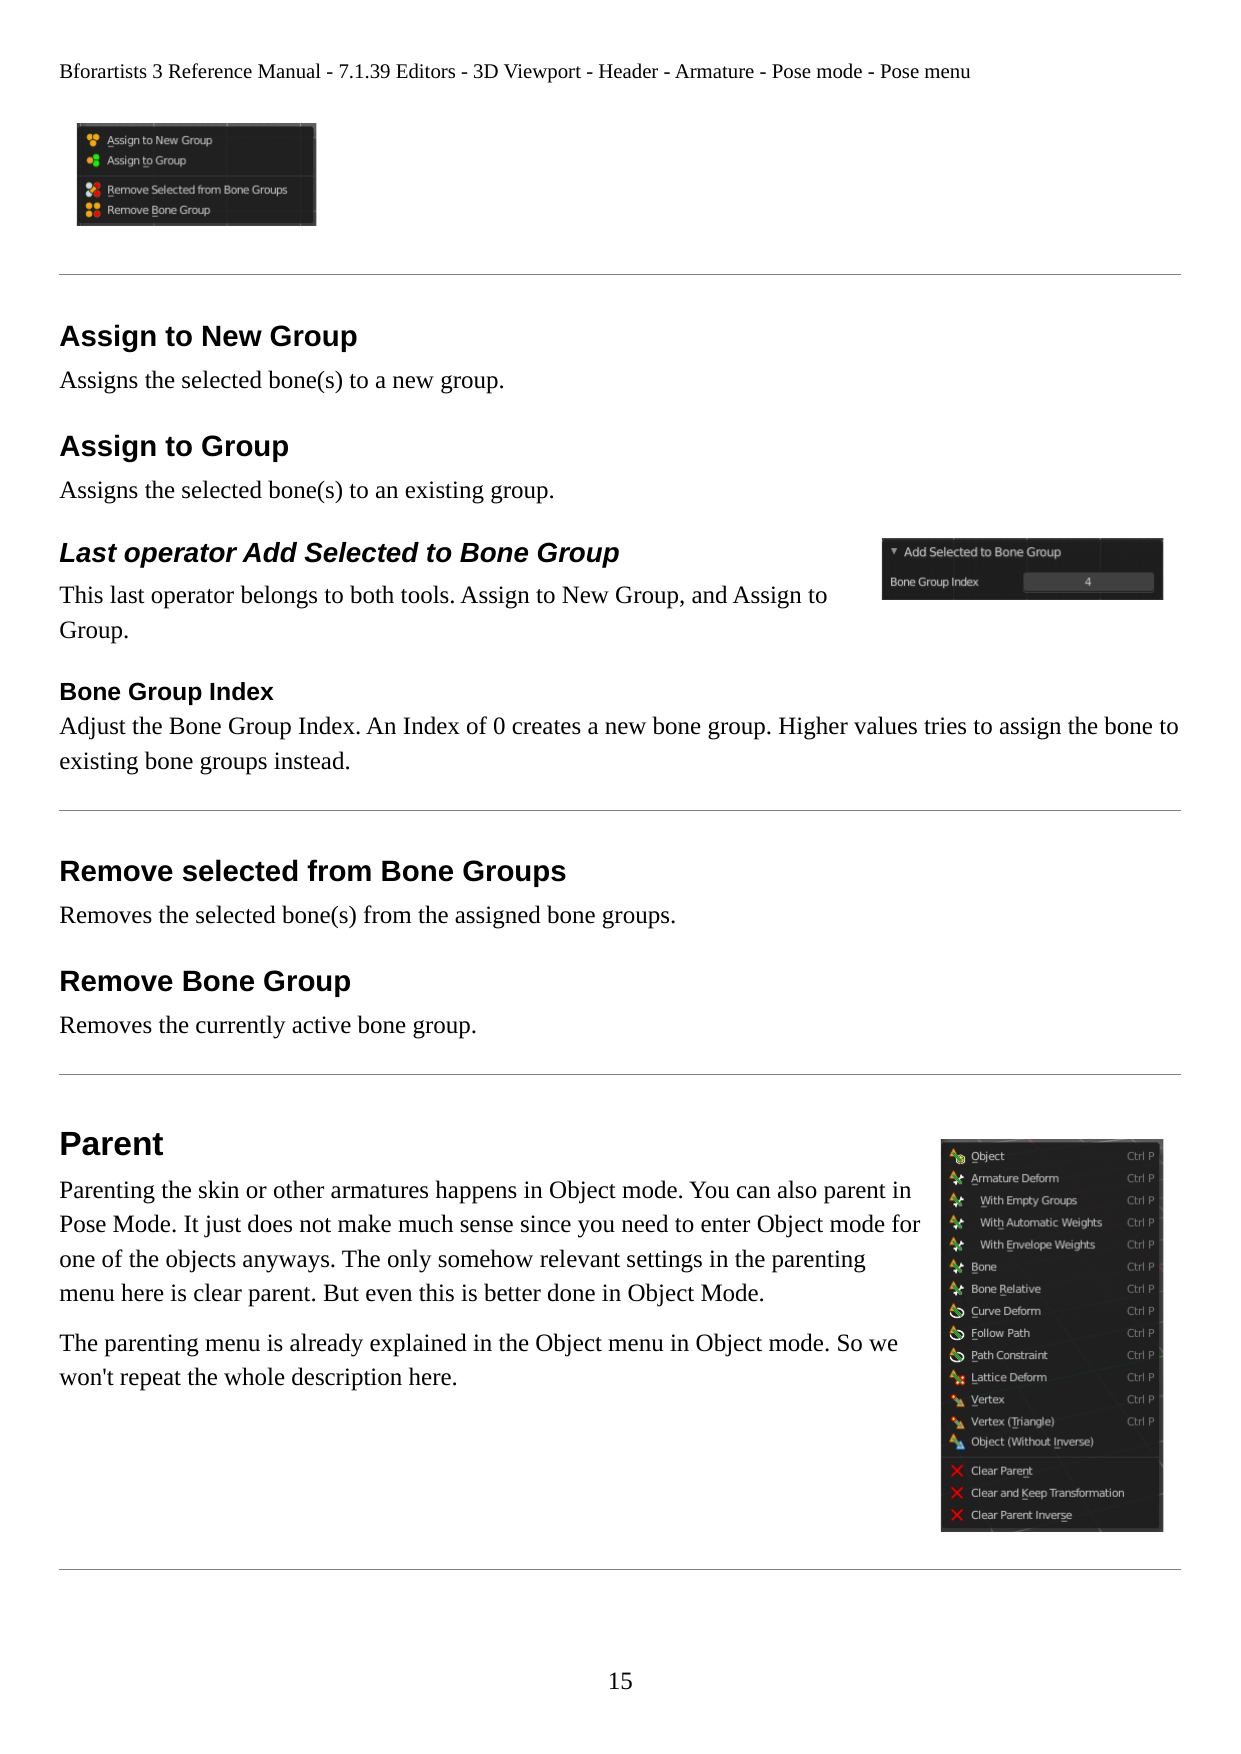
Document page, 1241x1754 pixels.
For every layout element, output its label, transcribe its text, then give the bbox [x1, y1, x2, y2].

text Assigns the selected bone(s) to a new group. [59, 365, 1181, 393]
subtitle Remove Bone Group [59, 964, 1181, 997]
subtitle Last operator Add Selected to Bone Group [59, 536, 1181, 568]
picture [940, 1139, 1164, 1532]
text Assigns the selected bone(s) to an existing group. [59, 475, 1181, 503]
subtitle Assign to New Group [59, 318, 1181, 352]
text Parenting the skin or other armatures happens in Object mode. You can also parent in Pose Mode. It just does not make much sense since you need to enter Object mode for one of the objects anyways. The only somehow relevant settings in the parenting menu here is clear parent. But even this is better done in Object Mode. [59, 1175, 940, 1307]
text Adjust the Bone Group Index. An Index of 0 creates a new bone group. Higher values tries to assign the bone to existing bone groups instead. [59, 711, 1181, 775]
text This last operator belongs to both tools. Assign to New Group, and Assign to Group. [59, 581, 1181, 644]
subtitle Remove selected from Bone Groups [59, 854, 1181, 887]
subtitle Parent [59, 1124, 1181, 1163]
text Removes the selected bone(s) from the assigned bone groups. [59, 900, 1181, 929]
text The parenting menu is already explained in the Object menu in Object mode. So we won't repeat the whole description here. [59, 1328, 940, 1391]
text Removes the currently active bone group. [59, 1010, 1181, 1039]
picture [76, 123, 317, 226]
picture [881, 538, 1164, 600]
subtitle Bone Group Index [59, 677, 1181, 705]
subtitle Assign to Group [59, 428, 1181, 462]
